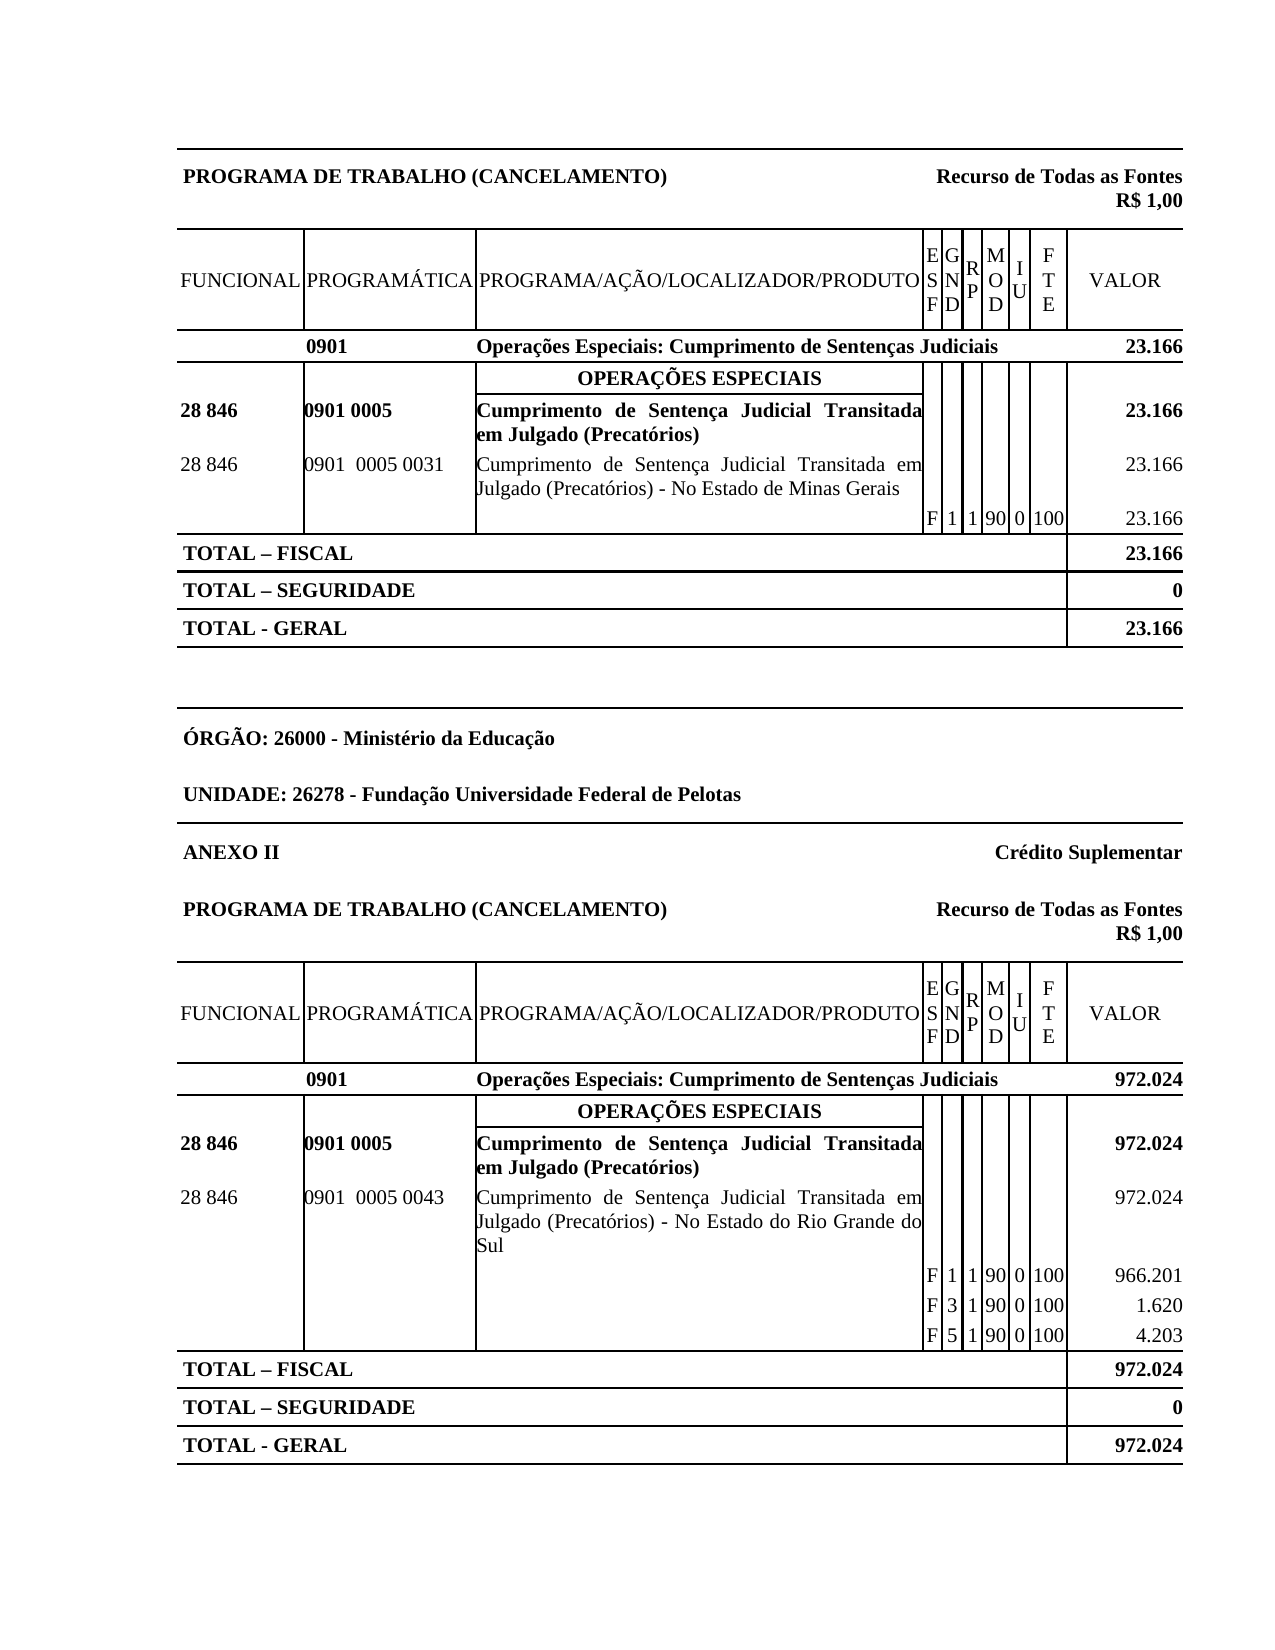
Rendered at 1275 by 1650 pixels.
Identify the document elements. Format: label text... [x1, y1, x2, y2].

table_cell G N D [943, 230, 961, 329]
table_cell 23.166 [1068, 503, 1183, 533]
table_cell [924, 1182, 941, 1260]
table_cell [924, 1096, 941, 1126]
table_cell [1010, 449, 1029, 503]
table_cell 100 [1031, 503, 1066, 533]
table_cell 28 846 [177, 1182, 303, 1260]
table_cell [924, 363, 941, 393]
table_cell 90 [983, 1260, 1008, 1290]
table_cell [1067, 1465, 1183, 1500]
table_cell TOTAL – FISCAL [177, 535, 1066, 570]
table_cell 100 [1031, 1320, 1066, 1349]
table_cell PROGRAMA/AÇÃO/LOCALIZADOR/PRODUTO [477, 963, 922, 1062]
table_cell 23.166 [1068, 449, 1183, 503]
table_cell Cumprimento de Sentença Judicial Transitada em Julgado (Precatórios) - No Estado do Rio Grande do Sul [477, 1182, 922, 1260]
table_cell [477, 1290, 922, 1320]
table_cell Recurso de Todas as Fontes R$ 1,00 [923, 150, 1183, 228]
table_cell 972.024 [1068, 1427, 1183, 1462]
table_cell 1 [964, 1290, 981, 1320]
table_cell R P [964, 963, 981, 1062]
table_cell [477, 1260, 922, 1290]
table_cell TOTAL – FISCAL [177, 1352, 1066, 1387]
table_cell 0 [1068, 1389, 1183, 1425]
table_cell [923, 766, 1183, 822]
table_cell [1031, 363, 1066, 393]
table_cell [1067, 648, 1183, 707]
table_cell 0901 0005 [305, 1126, 475, 1182]
table_cell 0901 0005 0043 [305, 1182, 475, 1260]
table_cell Operações Especiais: Cumprimento de Sentenças Judiciais [476, 331, 1067, 361]
table_cell [1010, 393, 1029, 449]
table_cell F [924, 503, 941, 533]
table_cell Crédito Suplementar [923, 824, 1183, 881]
table_cell Cumprimento de Sentença Judicial Transitada em Julgado (Precatórios) [477, 1128, 922, 1182]
table_cell 972.024 [1067, 1064, 1183, 1094]
table_cell 1 [964, 503, 981, 533]
table_cell [924, 393, 941, 449]
table_cell [983, 393, 1008, 449]
table_cell Cumprimento de Sentença Judicial Transitada em Julgado (Precatórios) - No Estado de Minas Gerais [477, 449, 922, 503]
table_cell 90 [983, 1320, 1008, 1349]
table_cell F T E [1031, 963, 1066, 1062]
table_cell 966.201 [1068, 1260, 1183, 1290]
table_cell R P [964, 230, 981, 329]
table_cell [305, 1096, 475, 1126]
table_cell 100 [1031, 1260, 1066, 1290]
table_cell [1031, 1182, 1066, 1260]
table_cell PROGRAMA DE TRABALHO (CANCELAMENTO) [177, 881, 923, 961]
table_cell 972.024 [1068, 1182, 1183, 1260]
table_cell VALOR [1068, 230, 1183, 329]
table_cell [943, 449, 961, 503]
table_cell ÓRGÃO: 26000 - Ministério da Educação [177, 709, 1183, 766]
table_cell 90 [983, 1290, 1008, 1320]
table_cell [964, 1096, 981, 1126]
table_cell TOTAL – SEGURIDADE [177, 573, 1066, 608]
table_cell 5 [943, 1320, 961, 1349]
table_cell 0 [1010, 503, 1029, 533]
table_cell 28 846 [177, 1126, 303, 1182]
table_cell [1010, 1182, 1029, 1260]
table_cell F [924, 1260, 941, 1290]
table_cell [177, 503, 303, 533]
table_cell 1 [964, 1320, 981, 1349]
table_cell ANEXO II [177, 824, 923, 881]
table_cell [477, 1320, 922, 1349]
table_cell [177, 1465, 1067, 1500]
table_cell 23.166 [1068, 393, 1183, 449]
table_cell FUNCIONAL [177, 230, 303, 329]
table_cell 0 [1068, 573, 1183, 608]
table_cell 23.166 [1068, 535, 1183, 570]
table_cell [1068, 1096, 1183, 1126]
table_cell 0 [1010, 1290, 1029, 1320]
table_cell 4.203 [1068, 1320, 1183, 1349]
table_cell [983, 449, 1008, 503]
table_cell [964, 1126, 981, 1182]
table_cell [983, 1096, 1008, 1126]
table_cell [177, 363, 303, 393]
table_cell 0 [1010, 1260, 1029, 1290]
table_cell 100 [1031, 1290, 1066, 1320]
table_cell [943, 363, 961, 393]
table_cell [924, 1126, 941, 1182]
table_cell PROGRAMÁTICA [305, 230, 475, 329]
table_cell I U [1010, 230, 1029, 329]
table_cell [964, 1182, 981, 1260]
table_cell Operações Especiais: Cumprimento de Sentenças Judiciais [476, 1064, 1067, 1094]
table_cell 28 846 [177, 449, 303, 503]
table_cell I U [1010, 963, 1029, 1062]
table_cell [305, 1260, 475, 1290]
table_cell TOTAL – SEGURIDADE [177, 1389, 1066, 1425]
table_cell G N D [943, 963, 961, 1062]
table_cell TOTAL - GERAL [177, 1427, 1066, 1462]
table_cell [305, 1290, 475, 1320]
table_cell [964, 363, 981, 393]
table_cell 23.166 [1067, 331, 1183, 361]
table_cell 0 [1010, 1320, 1029, 1349]
table_cell UNIDADE: 26278 - Fundação Universidade Federal de Pelotas [177, 766, 923, 822]
table_cell 0901 [177, 1064, 476, 1094]
table_cell 1 [964, 1260, 981, 1290]
table_cell [983, 1182, 1008, 1260]
table_cell F T E [1031, 230, 1066, 329]
table_cell [177, 648, 1067, 707]
table_cell M O D [983, 963, 1008, 1062]
table_cell [305, 503, 475, 533]
table_cell [924, 449, 941, 503]
table_cell Operações Especiais [477, 1096, 922, 1126]
table_cell [1010, 363, 1029, 393]
table_cell Cumprimento de Sentença Judicial Transitada em Julgado (Precatórios) [477, 395, 922, 449]
table_cell PROGRAMA/AÇÃO/LOCALIZADOR/PRODUTO [477, 230, 922, 329]
table_cell [477, 503, 922, 533]
table_cell Operações Especiais [477, 363, 922, 393]
table_cell [943, 1126, 961, 1182]
table_cell [1010, 1126, 1029, 1182]
table_cell [964, 449, 981, 503]
table_cell [305, 1320, 475, 1349]
table_cell [1010, 1096, 1029, 1126]
table_cell [177, 1096, 303, 1126]
table_cell FUNCIONAL [177, 963, 303, 1062]
table_cell VALOR [1068, 963, 1183, 1062]
table_cell 23.166 [1068, 610, 1183, 646]
table_cell 1.620 [1068, 1290, 1183, 1320]
table_cell [1068, 363, 1183, 393]
table_cell 1 [943, 503, 961, 533]
table_cell [964, 393, 981, 449]
table_cell 1 [943, 1260, 961, 1290]
table_cell 0901 0005 0031 [305, 449, 475, 503]
table_cell F [924, 1320, 941, 1349]
table_cell [943, 393, 961, 449]
table_cell Recurso de Todas as Fontes R$ 1,00 [923, 881, 1183, 961]
table_cell [1031, 449, 1066, 503]
table_cell 28 846 [177, 393, 303, 449]
table_cell [983, 363, 1008, 393]
table_cell F [924, 1290, 941, 1320]
table_cell [305, 363, 475, 393]
table_cell 972.024 [1068, 1126, 1183, 1182]
table_cell [943, 1182, 961, 1260]
table_cell 0901 0005 [305, 393, 475, 449]
table_cell [1031, 1126, 1066, 1182]
table_cell M O D [983, 230, 1008, 329]
table_cell [983, 1126, 1008, 1182]
table_cell [1031, 393, 1066, 449]
table_cell 3 [943, 1290, 961, 1320]
table_cell [177, 1260, 303, 1290]
table_cell 0901 [177, 331, 476, 361]
table_cell 972.024 [1068, 1352, 1183, 1387]
table_cell [1031, 1096, 1066, 1126]
table_cell PROGRAMÁTICA [305, 963, 475, 1062]
table_cell [943, 1096, 961, 1126]
table_cell [177, 1320, 303, 1349]
table_cell PROGRAMA DE TRABALHO (CANCELAMENTO) [177, 150, 923, 228]
table_cell [177, 1290, 303, 1320]
table_cell TOTAL - GERAL [177, 610, 1066, 646]
table_cell E S F [924, 963, 941, 1062]
table_cell 90 [983, 503, 1008, 533]
table_cell E S F [924, 230, 941, 329]
